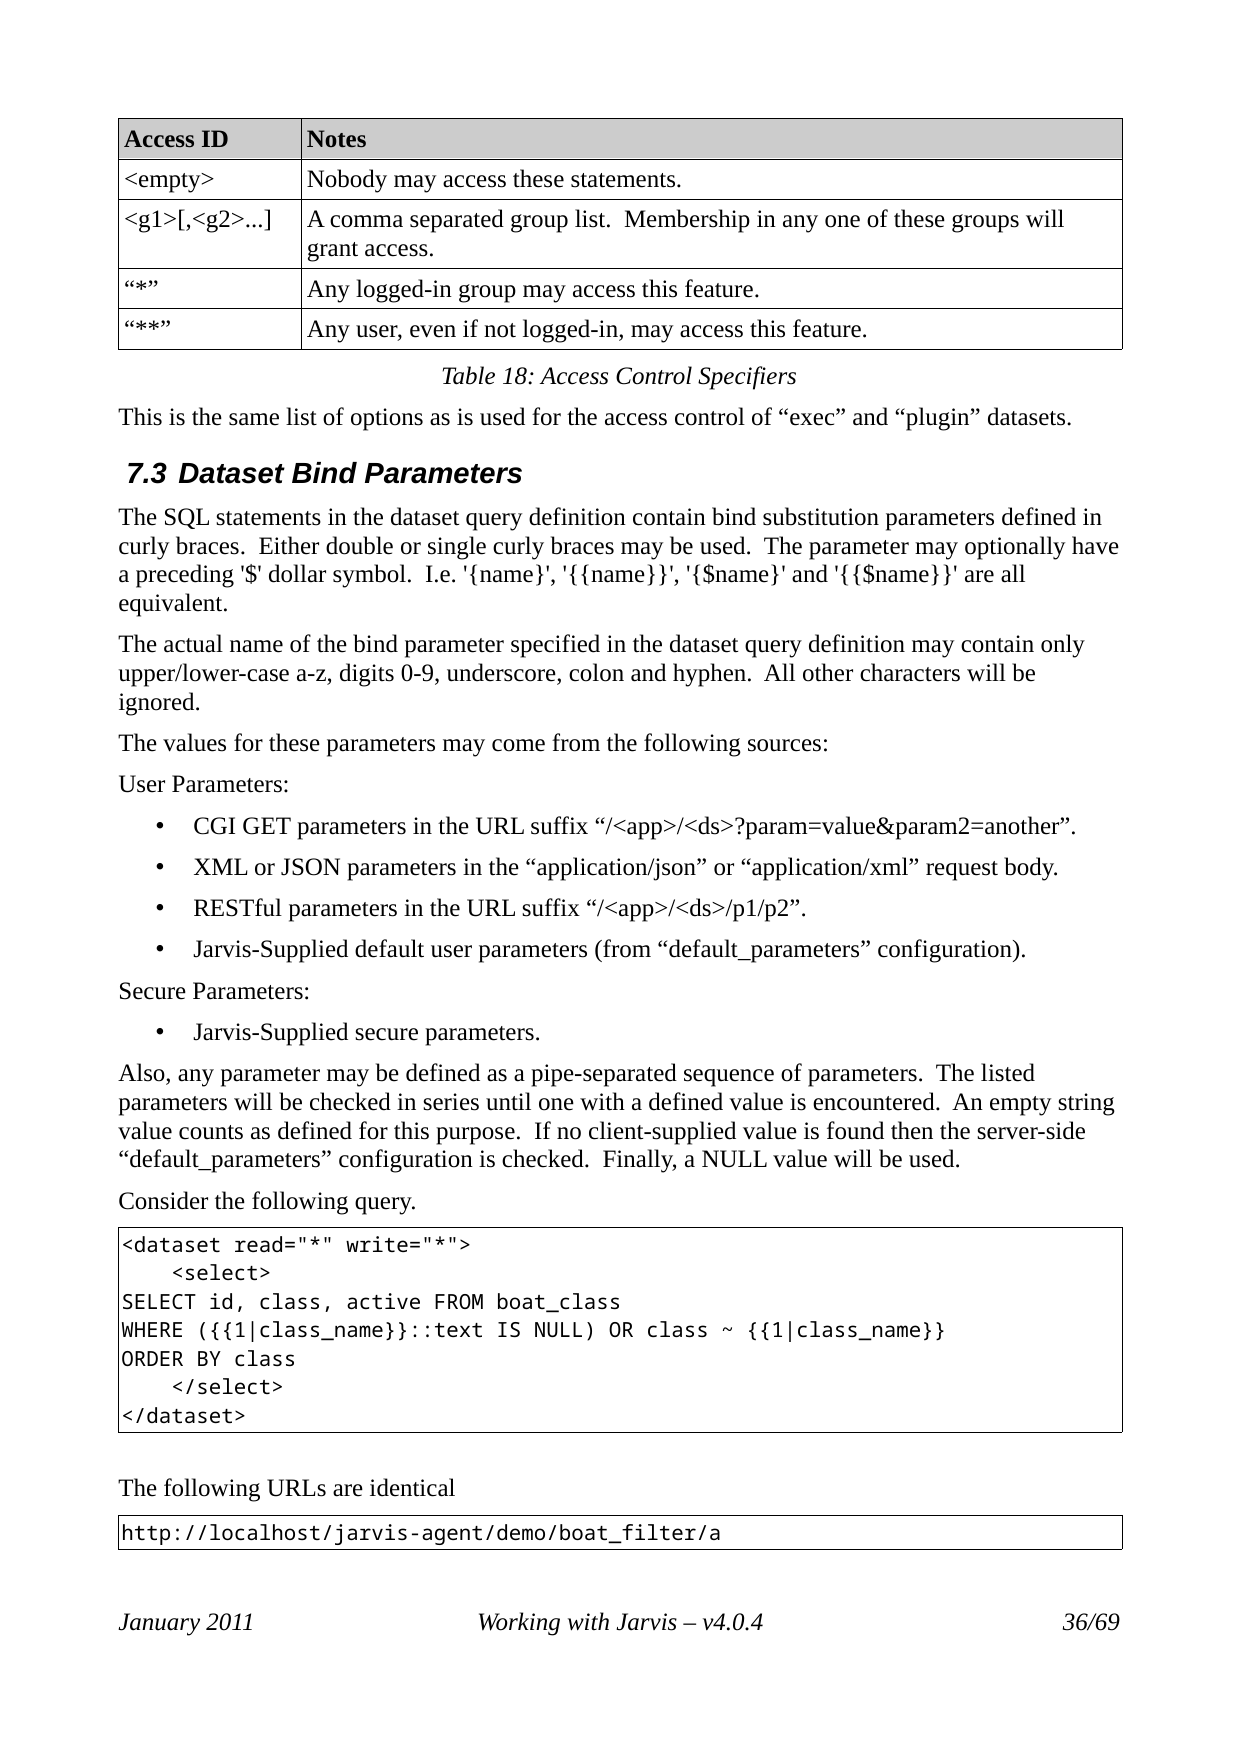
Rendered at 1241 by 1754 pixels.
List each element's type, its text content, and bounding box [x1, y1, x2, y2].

text </dataset> [119, 1398, 1122, 1432]
text Table 18: Access Control Specifiers [118, 361, 1122, 390]
text User Parameters: [118, 769, 1122, 798]
table_header Access ID [119, 119, 301, 158]
text The following URLs are identical [118, 1473, 1122, 1502]
table_cell Nobody may access these statements. [302, 160, 1122, 199]
text WHERE ({{1|class_name}}::text IS NULL) OR class ~ {{1|class_name}} [119, 1312, 1122, 1341]
text Consider the following query. [118, 1186, 1122, 1214]
text </select> [119, 1369, 1122, 1398]
list CGI GET parameters in the URL suffix “/<app>/<ds>?param=value&param2=another”. [156, 811, 1122, 839]
table_cell <g1>[,<g2>...] [119, 200, 301, 268]
list Jarvis-Supplied secure parameters. [156, 1017, 1122, 1046]
text The actual name of the bind parameter specified in the dataset query definition may contain only upper/lower-case a-z, digits 0-9, underscore, colon and hyphen. All other characters will be ignored. [118, 629, 1122, 716]
list XML or JSON parameters in the “application/json” or “application/xml” request body. [156, 852, 1122, 881]
list RESTful parameters in the URL suffix “/<app>/<ds>/p1/p2”. [156, 893, 1122, 922]
table_cell A comma separated group list. Membership in any one of these groups will grant access. [302, 200, 1122, 268]
text <select> [119, 1256, 1122, 1284]
text The SQL statements in the dataset query definition contain bind substitution parameters defined in curly braces. Either double or single curly braces may be used. The parameter may optionally have a preceding '$' dollar symbol. I.e. '{name}', '{{name}}', '{$name}' and '{{$name}}' are all equivalent. [118, 502, 1122, 617]
table_cell Any user, even if not logged-in, may access this feature. [302, 309, 1122, 348]
table_cell “*” [119, 269, 301, 308]
table_cell <empty> [119, 160, 301, 199]
list Jarvis-Supplied default user parameters (from “default_parameters” configuration). [156, 934, 1122, 963]
table_header Notes [302, 119, 1122, 158]
table_cell Any logged-in group may access this feature. [302, 269, 1122, 308]
text ORDER BY class [119, 1341, 1122, 1369]
text http://localhost/jarvis-agent/demo/boat_filter/a [119, 1516, 1122, 1549]
text This is the same list of options as is used for the access control of “exec” and “plugin” datasets. [118, 402, 1122, 431]
text Secure Parameters: [118, 976, 1122, 1004]
text The values for these parameters may come from the following sources: [118, 728, 1122, 757]
text Also, any parameter may be defined as a pipe-separated sequence of parameters. The listed parameters will be checked in series until one with a defined value is encountered. An empty string value counts as defined for this purpose. If no client-supplied value is found then the server-side “default_parameters” configuration is checked. Finally, a NULL value will be used. [118, 1058, 1122, 1173]
subtitle Dataset Bind Parameters [118, 456, 1122, 489]
table_cell “**” [119, 309, 301, 348]
text SELECT id, class, active FROM boat_class [119, 1284, 1122, 1312]
text <dataset read="*" write="*"> [119, 1228, 1122, 1256]
